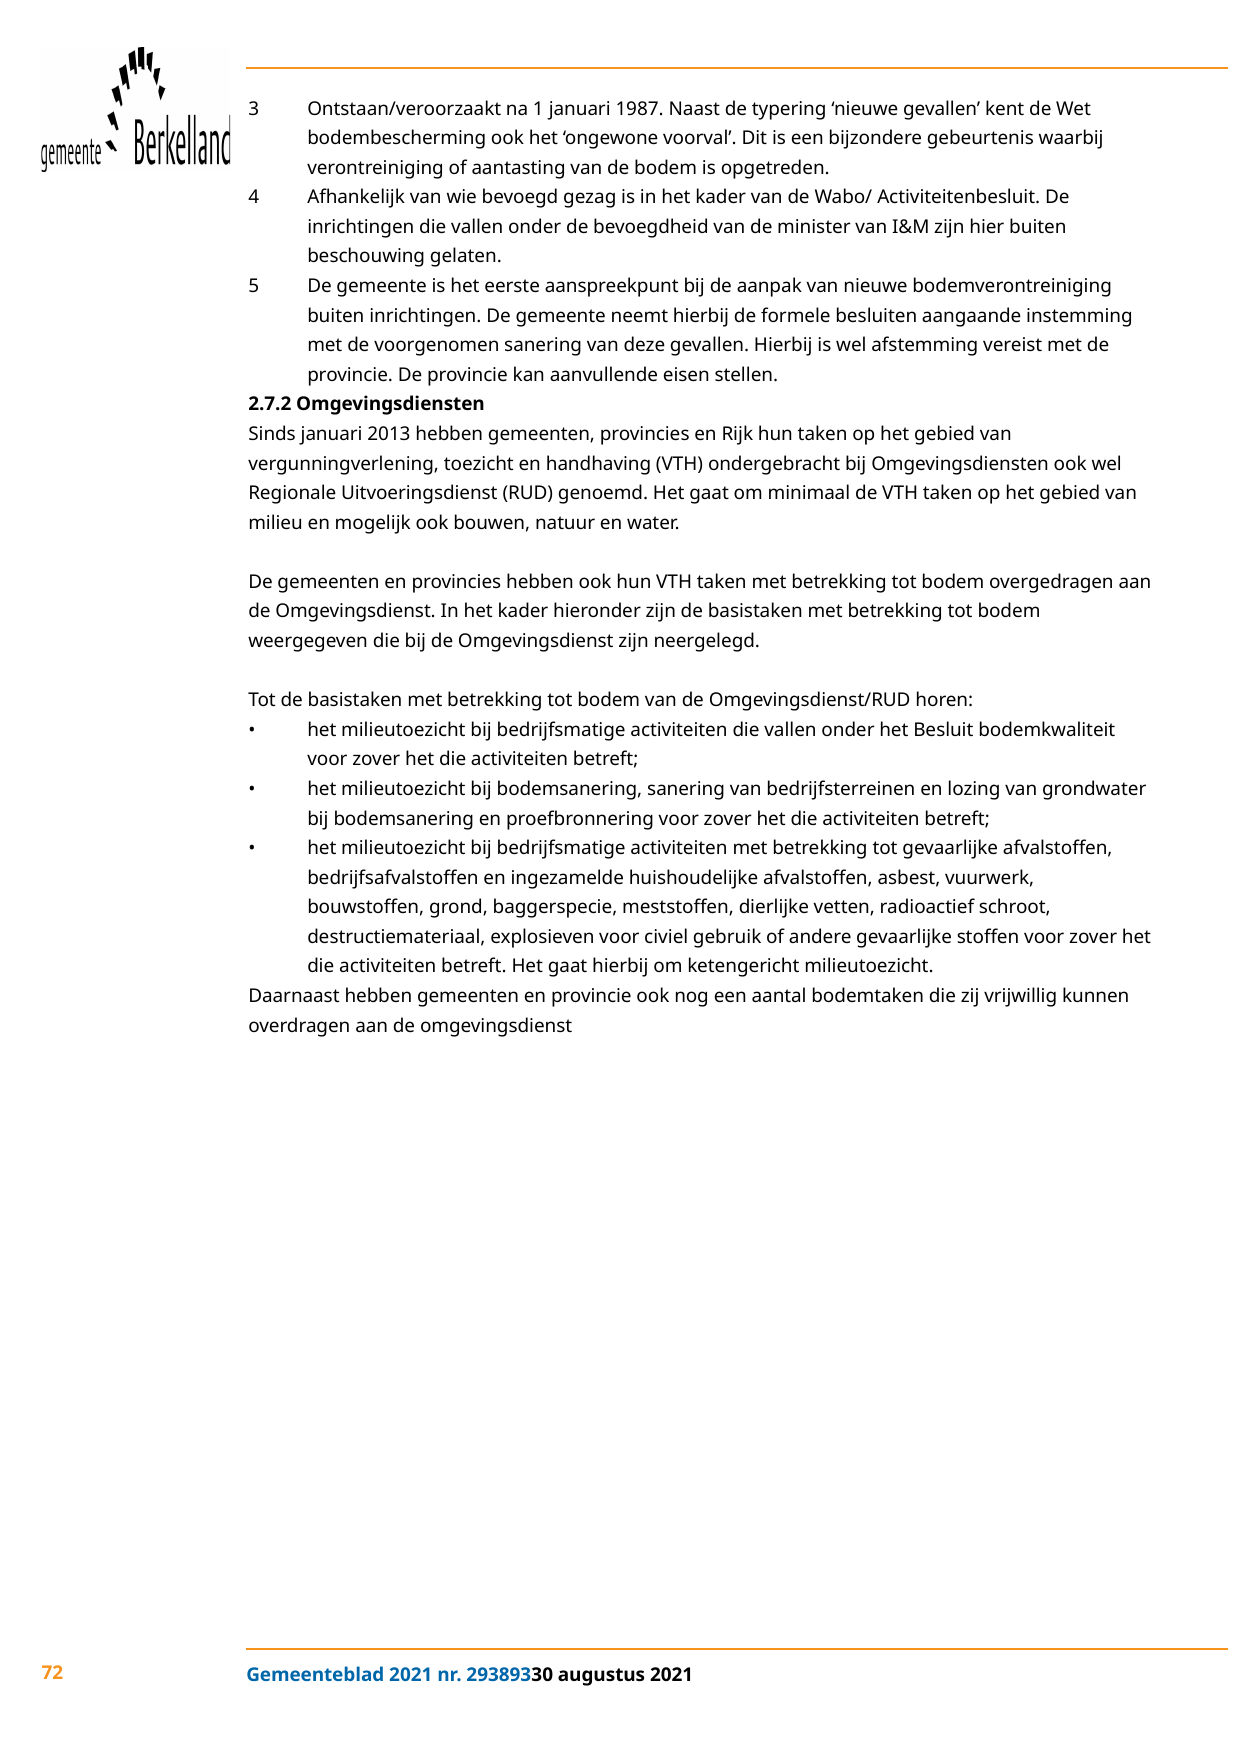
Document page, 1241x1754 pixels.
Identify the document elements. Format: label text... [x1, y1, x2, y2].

list Ontstaan/veroorzaakt na 1 januari 1987. Naast de typering ‘nieuwe gevallen’ kent de Wet bodembescherming ook het ‘ongewone voorval’. Dit is een bijzondere gebeurtenis waarbij verontreiniging of aantasting van de bodem is opgetreden. [248, 95, 1152, 180]
text 2.7.2 Omgevingsdiensten [248, 391, 1152, 416]
text Tot de basistaken met betrekking tot bodem van de Omgevingsdienst/RUD horen: [248, 686, 1152, 712]
list De gemeente is het eerste aanspreekpunt bij de aanpak van nieuwe bodemverontreiniging buiten inrichtingen. De gemeente neemt hierbij de formele besluiten aangaande instemming met de voorgenomen sanering van deze gevallen. Hierbij is wel afstemming vereist met de provincie. De provincie kan aanvullende eisen stellen. [248, 272, 1152, 387]
picture [41, 47, 231, 172]
text Daarnaast hebben gemeenten en provincie ook nog een aantal bodemtaken die zij vrijwillig kunnen overdragen aan de omgevingsdienst [248, 982, 1152, 1038]
list het milieutoezicht bij bedrijfsmatige activiteiten met betrekking tot gevaarlijke afvalstoffen, bedrijfsafvalstoffen en ingezamelde huishoudelijke afvalstoffen, asbest, vuurwerk, bouwstoffen, grond, baggerspecie, meststoffen, dierlijke vetten, radioactief schroot, destructiemateriaal, explosieven voor civiel gebruik of andere gevaarlijke stoffen voor zover het die activiteiten betreft. Het gaat hierbij om ketengericht milieutoezicht. [248, 834, 1152, 978]
list het milieutoezicht bij bedrijfsmatige activiteiten die vallen onder het Besluit bodemkwaliteit voor zover het die activiteiten betreft; [248, 716, 1152, 771]
list Afhankelijk van wie bevoegd gezag is in het kader van de Wabo/ Activiteitenbesluit. De inrichtingen die vallen onder de bevoegdheid van de minister van I&M zijn hier buiten beschouwing gelaten. [248, 183, 1152, 268]
text Sinds januari 2013 hebben gemeenten, provincies en Rijk hun taken op het gebied van vergunningverlening, toezicht en handhaving (VTH) ondergebracht bij Omgevingsdiensten ook wel Regionale Uitvoeringsdienst (RUD) genoemd. Het gaat om minimaal de VTH taken op het gebied van milieu en mogelijk ook bouwen, natuur en water. [248, 420, 1152, 535]
list het milieutoezicht bij bodemsanering, sanering van bedrijfsterreinen en lozing van grondwater bij bodemsanering en proefbronnering voor zover het die activiteiten betreft; [248, 775, 1152, 831]
text De gemeenten en provincies hebben ook hun VTH taken met betrekking tot bodem overgedragen aan de Omgevingsdienst. In het kader hieronder zijn de basistaken met betrekking tot bodem weergegeven die bij de Omgevingsdienst zijn neergelegd. [248, 568, 1152, 653]
